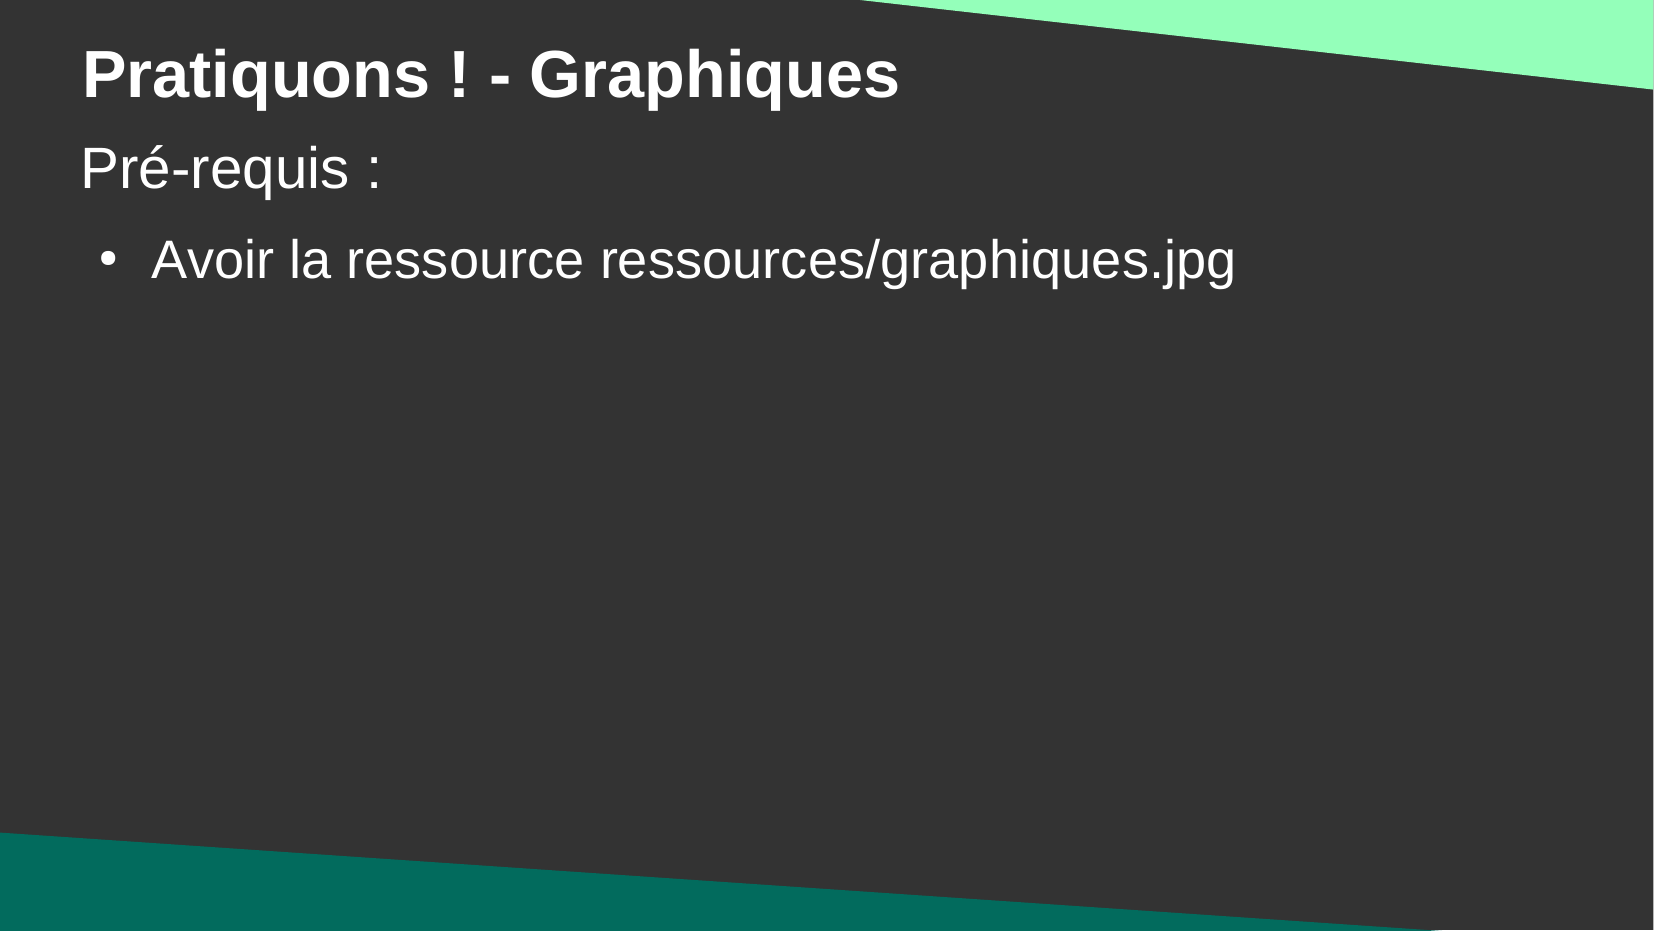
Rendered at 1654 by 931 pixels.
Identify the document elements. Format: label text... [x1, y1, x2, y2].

text_box [860, 0, 1654, 90]
list Pré-requis : Avoir la ressource ressources/graphiques.jpg [80, 135, 1620, 296]
title Pratiquons ! - Graphiques [82, 37, 1571, 114]
